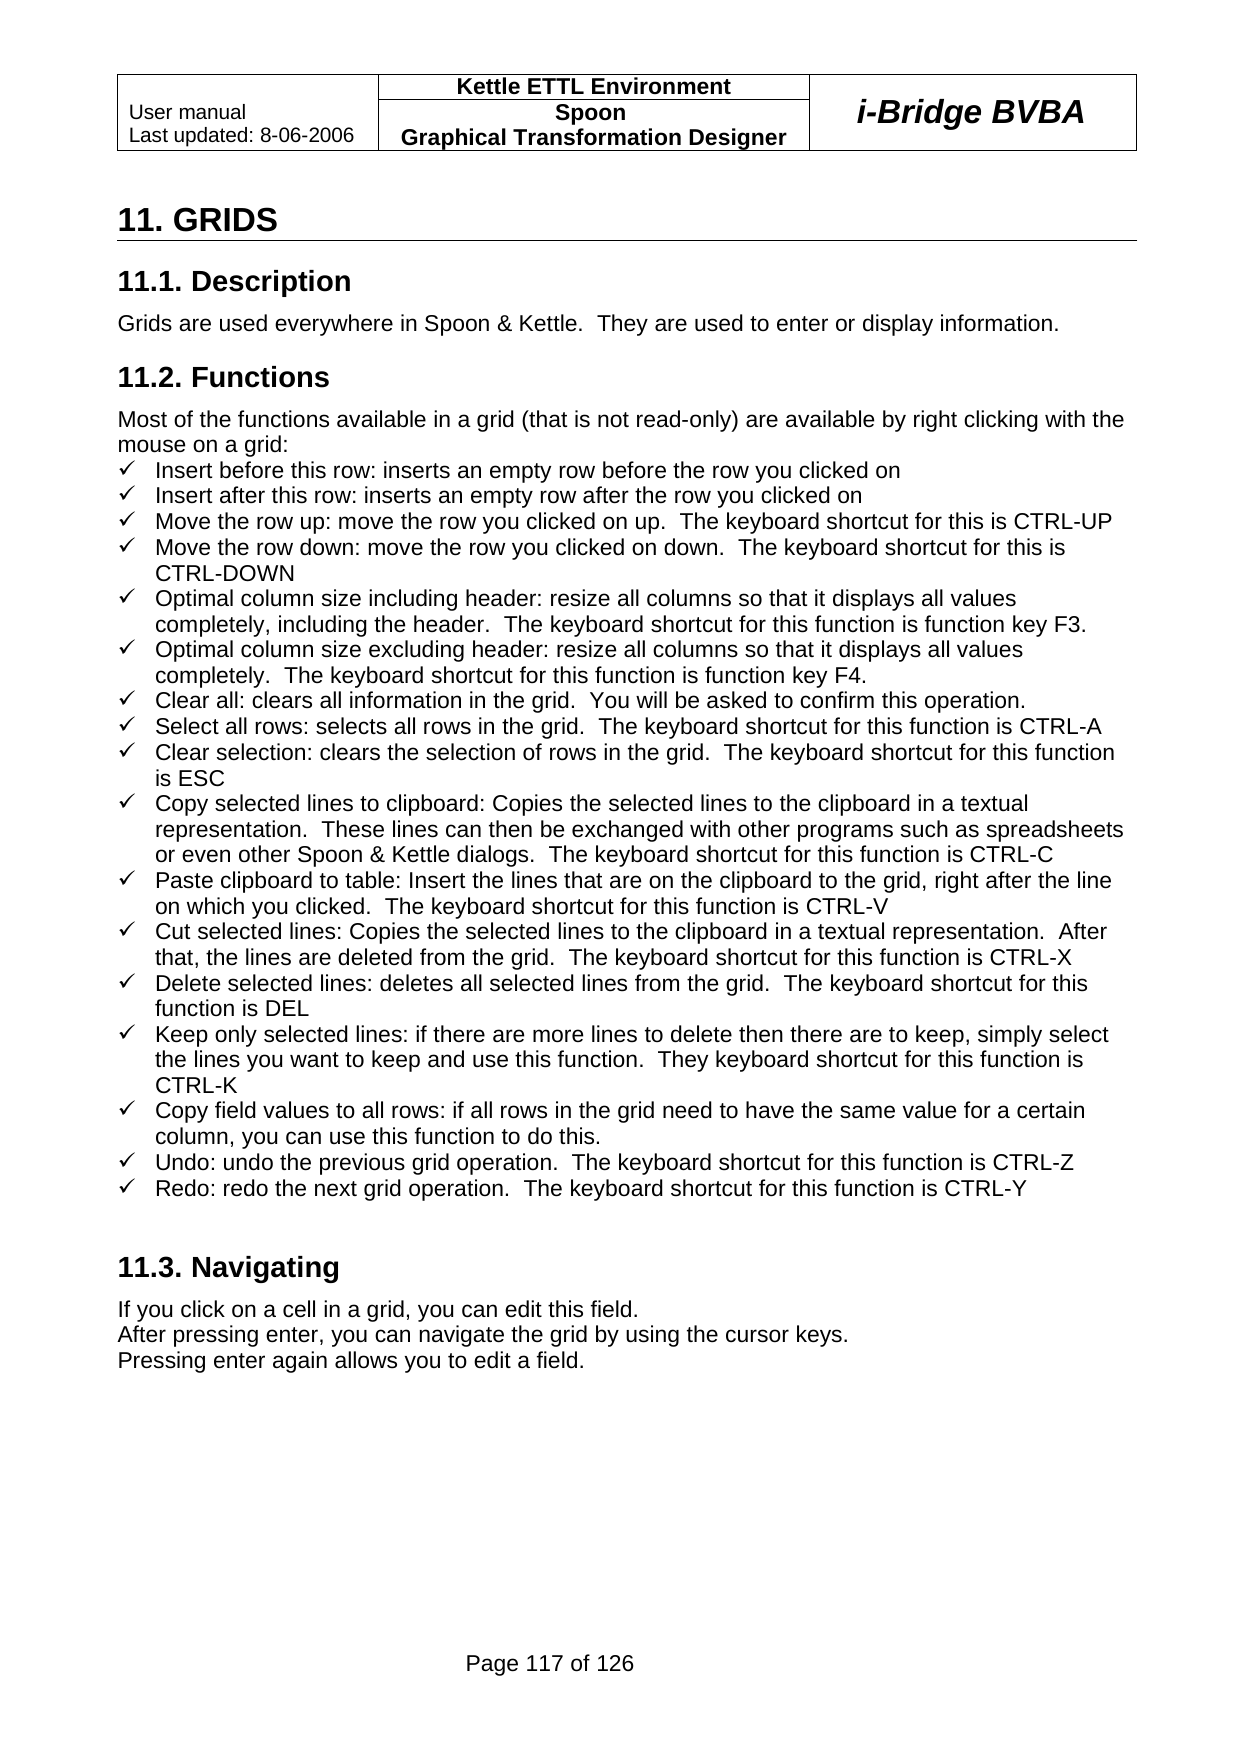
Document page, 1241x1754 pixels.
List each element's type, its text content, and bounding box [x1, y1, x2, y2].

subtitle Grids [117, 201, 1137, 240]
list Move the row down: move the row you clicked on down. The keyboard shortcut for this is CTRL-DOWN [117, 534, 1137, 586]
text If you click on a cell in a grid, you can edit this field. [117, 1297, 1137, 1322]
list Optimal column size including header: resize all columns so that it displays all values completely, including the header. The keyboard shortcut for this function is function key F3. [117, 586, 1137, 637]
list Cut selected lines: Copies the selected lines to the clipboard in a textual representation. After that, the lines are deleted from the grid. The keyboard shortcut for this function is CTRL-X [117, 919, 1137, 970]
text Pressing enter again allows you to edit a field. [117, 1348, 1137, 1373]
list Move the row up: move the row you clicked on up. The keyboard shortcut for this is CTRL-UP [117, 509, 1137, 534]
list Copy field values to all rows: if all rows in the grid need to have the same value for a certain column, you can use this function to do this. [117, 1098, 1137, 1149]
list Delete selected lines: deletes all selected lines from the grid. The keyboard shortcut for this function is DEL [117, 970, 1137, 1021]
subtitle Navigating [117, 1251, 1137, 1284]
list Keep only selected lines: if there are more lines to delete then there are to keep, simply select the lines you want to keep and use this function. They keyboard shortcut for this function is CTRL-K [117, 1021, 1137, 1098]
list Copy selected lines to clipboard: Copies the selected lines to the clipboard in a textual representation. These lines can then be exchanged with other programs such as spreadsheets or even other Spoon & Kettle dialogs. The keyboard shortcut for this function is CTRL-C [117, 791, 1137, 868]
text Grids are used everywhere in Spoon & Kettle. They are used to enter or display information. [117, 311, 1137, 336]
list Select all rows: selects all rows in the grid. The keyboard shortcut for this function is CTRL-A [117, 714, 1137, 740]
list Paste clipboard to table: Insert the lines that are on the clipboard to the grid, right after the line on which you clicked. The keyboard shortcut for this function is CTRL-V [117, 868, 1137, 919]
subtitle Description [117, 265, 1137, 298]
text After pressing enter, you can navigate the grid by using the cursor keys. [117, 1322, 1137, 1348]
list Optimal column size excluding header: resize all columns so that it displays all values completely. The keyboard shortcut for this function is function key F4. [117, 637, 1137, 688]
list Clear all: clears all information in the grid. You will be asked to confirm this operation. [117, 688, 1137, 714]
list Undo: undo the previous grid operation. The keyboard shortcut for this function is CTRL-Z [117, 1149, 1137, 1175]
list Clear selection: clears the selection of rows in the grid. The keyboard shortcut for this function is ESC [117, 740, 1137, 791]
list Redo: redo the next grid operation. The keyboard shortcut for this function is CTRL-Y [117, 1175, 1137, 1201]
list Insert before this row: inserts an empty row before the row you clicked on [117, 457, 1137, 483]
list Insert after this row: inserts an empty row after the row you clicked on [117, 483, 1137, 509]
text Most of the functions available in a grid (that is not read-only) are available by right clicking with the mouse on a grid: [117, 406, 1137, 457]
subtitle Functions [117, 361, 1137, 394]
